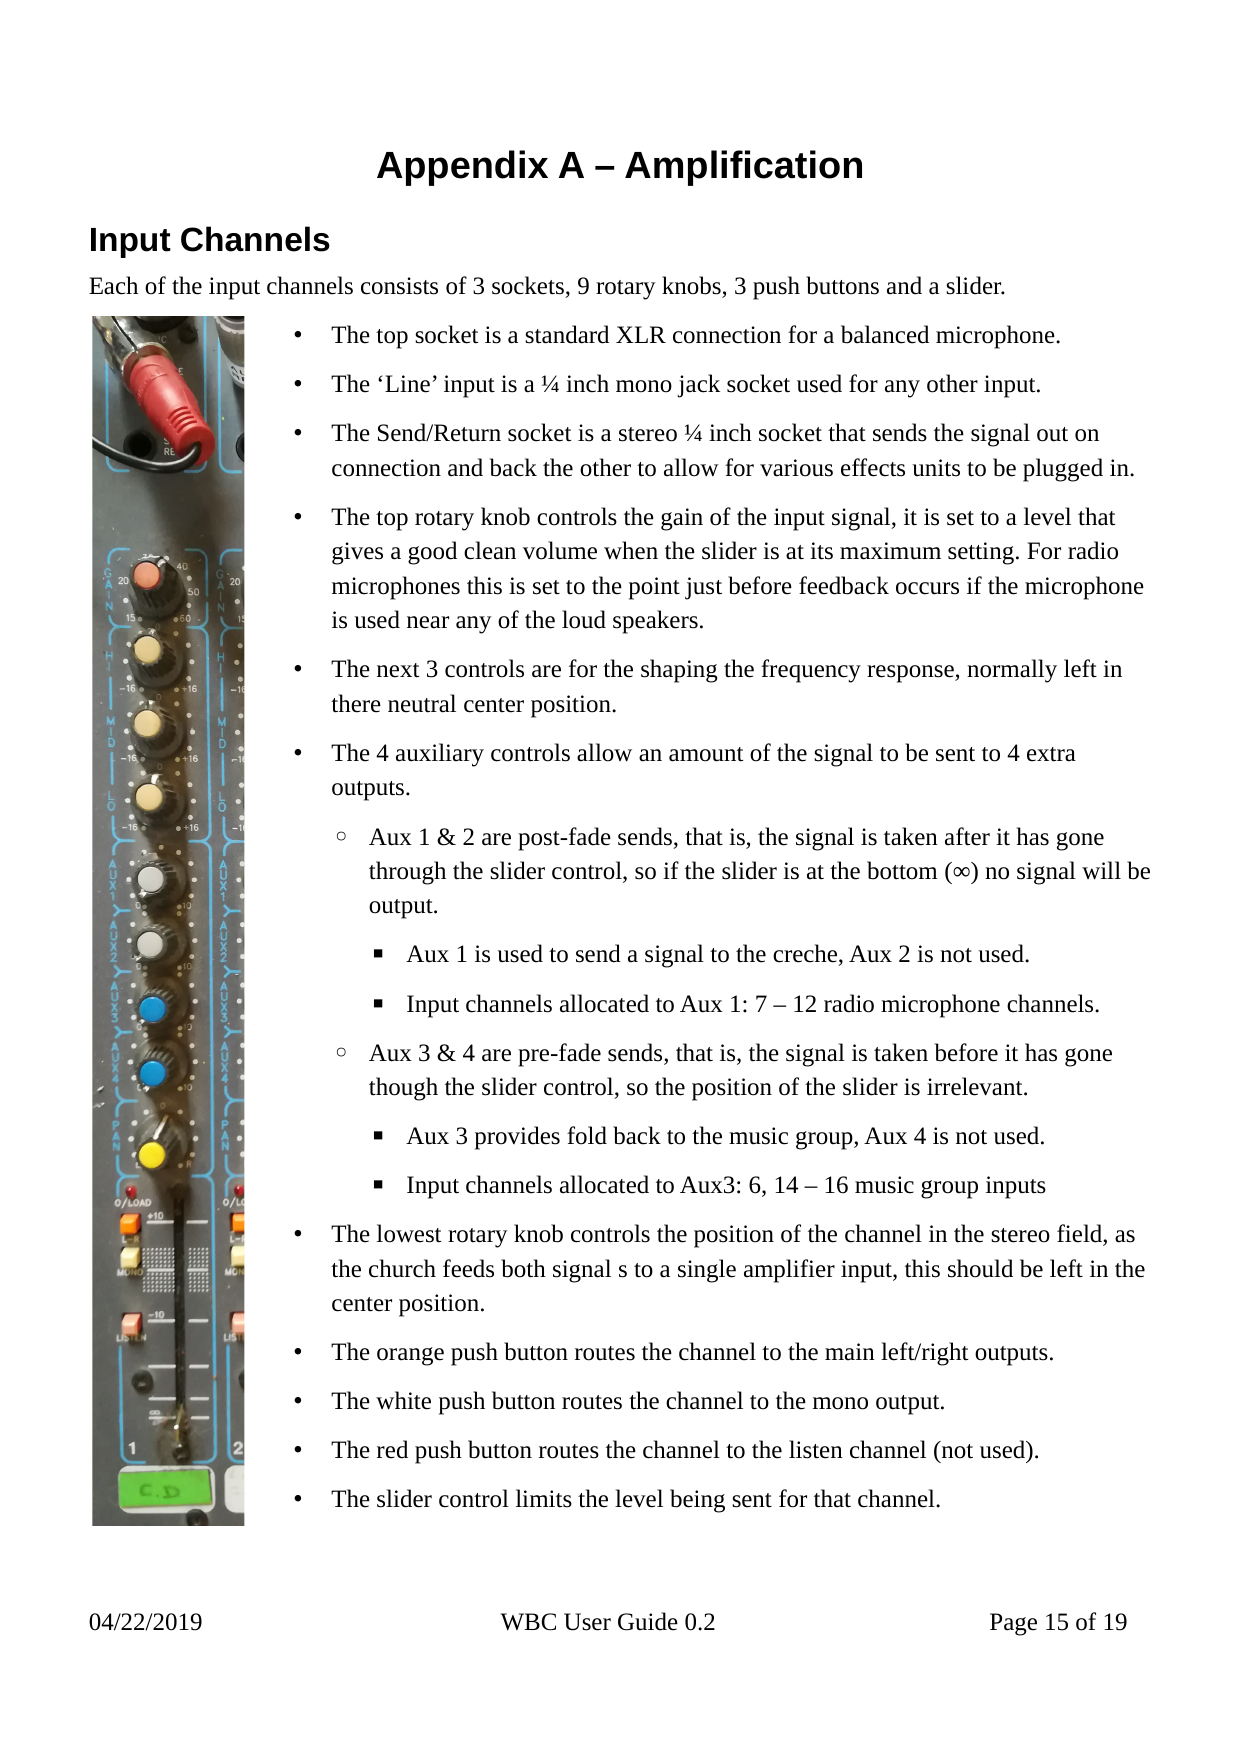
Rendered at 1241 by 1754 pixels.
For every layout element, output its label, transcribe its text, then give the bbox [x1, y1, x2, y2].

picture [99, 316, 139, 1526]
list The 4 auxiliary controls allow an amount of the signal to be sent to 4 extra outputs. [139, 738, 1152, 801]
list The slider control limits the level being sent for that channel. [139, 1484, 1152, 1513]
list Aux 3 provides fold back to the music group, Aux 4 is not used. [201, 1121, 1152, 1150]
list The ‘Line’ input is a ¼ inch mono jack socket used for any other input. [139, 369, 1152, 398]
list The red push button routes the channel to the listen channel (not used). [139, 1436, 1152, 1464]
subtitle Appendix A – Amplification [88, 143, 1152, 187]
list The top rotary knob controls the gain of the input signal, it is set to a level that gives a good clean volume when the slider is at its maximum setting. For radio microphones this is set to the point just before feedback occurs if the microphone is used near any of the loud speakers. [139, 502, 1152, 634]
list The top socket is a standard XLR connection for a balanced microphone. [139, 320, 1152, 349]
list Input channels allocated to Aux 1: 7 – 12 radio microphone channels. [201, 989, 1152, 1017]
list The orange push button routes the channel to the main left/right outputs. [139, 1337, 1152, 1366]
list Aux 1 & 2 are post-fade sends, that is, the signal is taken after it has gone through the slider control, so if the slider is at the bottom (∞) no signal will be output. [163, 822, 1152, 919]
list Aux 1 is used to send a signal to the creche, Aux 2 is not used. [201, 939, 1152, 968]
list The next 3 controls are for the shaping the frequency response, normally left in there neutral center position. [139, 654, 1152, 718]
text Each of the input channels consists of 3 sockets, 9 rotary knobs, 3 push buttons and a slider. [88, 271, 1152, 300]
list Aux 3 & 4 are pre-fade sends, that is, the signal is taken before it has gone though the slider control, so the position of the slider is irrelevant. [163, 1038, 1152, 1101]
list Input channels allocated to Aux3: 6, 14 – 16 music group inputs [201, 1170, 1152, 1199]
list The lowest rotary knob controls the position of the channel in the stereo field, as the church feeds both signal s to a single amplifier input, this should be left in the center position. [139, 1219, 1152, 1317]
subtitle Input Channels [88, 220, 1152, 259]
list The white push button routes the channel to the mono output. [139, 1386, 1152, 1415]
list The Send/Return socket is a stereo ¼ inch socket that sends the signal out on connection and back the other to allow for various effects units to be plugged in. [139, 418, 1152, 482]
